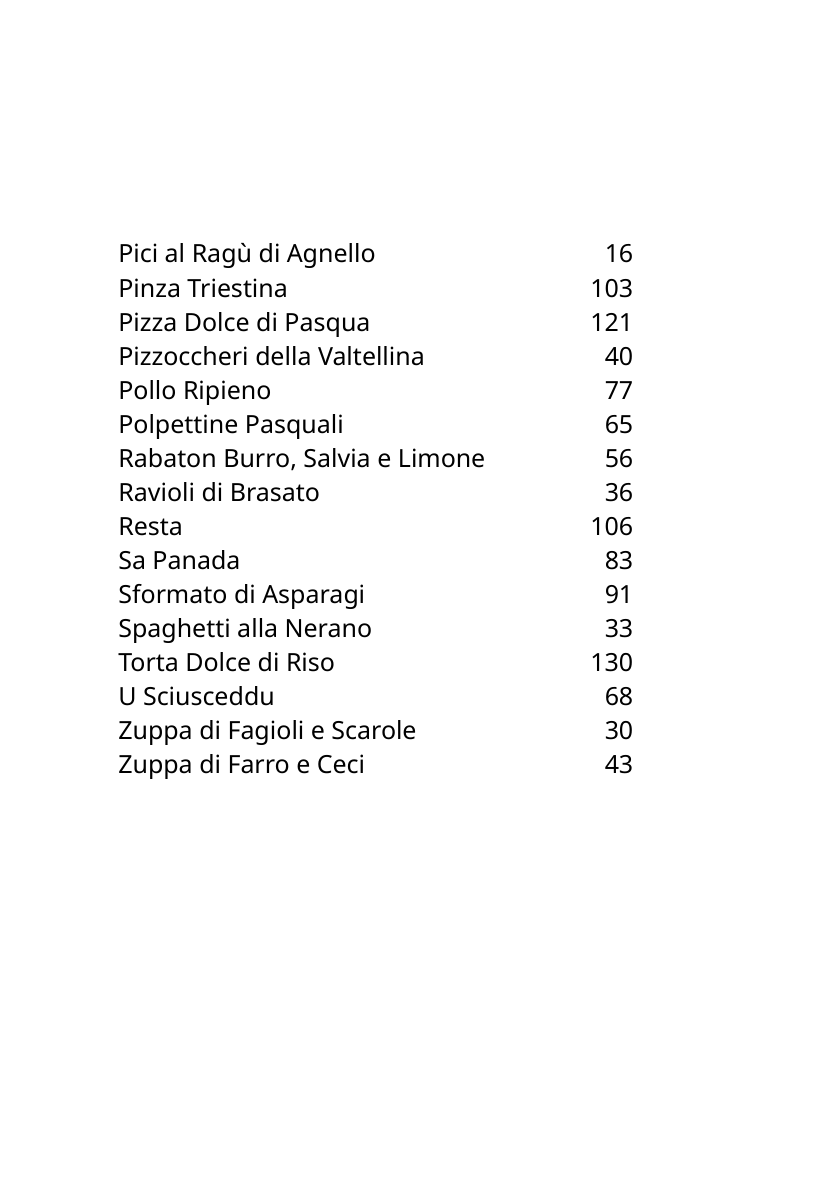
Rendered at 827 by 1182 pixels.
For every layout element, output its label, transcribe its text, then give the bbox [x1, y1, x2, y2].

text Zuppa di Farro e Ceci 43 [118, 747, 738, 781]
text Zuppa di Fagioli e Scarole 30 [118, 713, 738, 747]
text Sa Panada 83 [118, 543, 738, 577]
text Rabaton Burro, Salvia e Limone 56 [118, 441, 738, 474]
text U Sciusceddu 68 [118, 679, 738, 713]
text Pizza Dolce di Pasqua 121 [118, 304, 738, 338]
text Resta 106 [118, 509, 738, 543]
text Polpettine Pasquali 65 [118, 406, 738, 441]
text Sformato di Asparagi 91 [118, 577, 738, 611]
text Ravioli di Brasato 36 [118, 474, 738, 509]
text Pici al Ragù di Agnello 16 [118, 236, 738, 270]
text Pizzoccheri della Valtellina 40 [118, 338, 738, 372]
text Pinza Triestina 103 [118, 270, 738, 304]
text Spaghetti alla Nerano 33 [118, 611, 738, 645]
text Pollo Ripieno 77 [118, 372, 738, 406]
text Torta Dolce di Riso 130 [118, 645, 738, 679]
